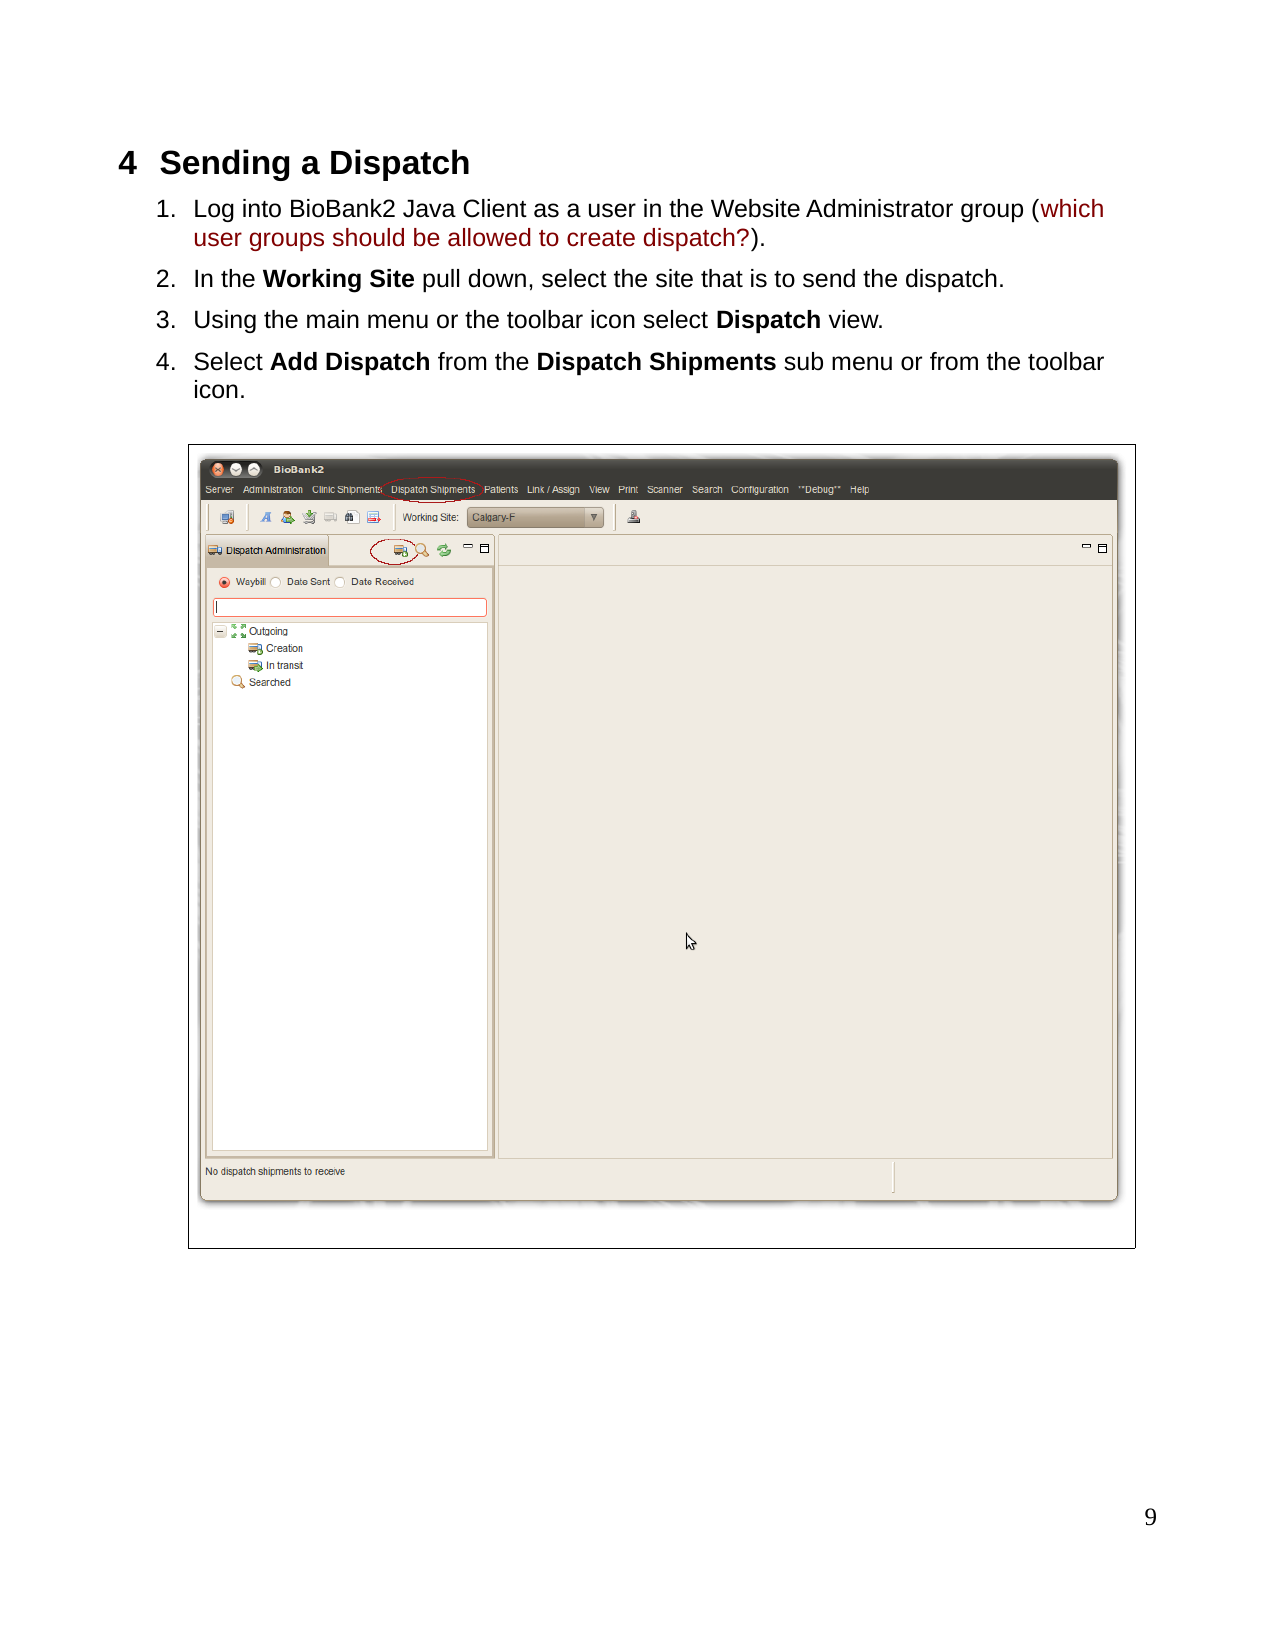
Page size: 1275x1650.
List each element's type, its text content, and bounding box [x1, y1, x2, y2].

list In the Working Site pull down, select the site that is to send the dispatch. [156, 264, 1157, 293]
list Using the main menu or the toolbar icon select Dispatch view. [156, 306, 1157, 334]
subtitle Sending a Dispatch [118, 143, 1157, 182]
list [189, 445, 1135, 1248]
picture [197, 453, 1127, 1211]
list Select Add Dispatch from the Dispatch Shipments sub menu or from the toolbar icon. [156, 347, 1157, 404]
list Log into BioBank2 Java Client as a user in the Website Administrator group (which user groups should be allowed to create dispatch?). [156, 194, 1157, 252]
